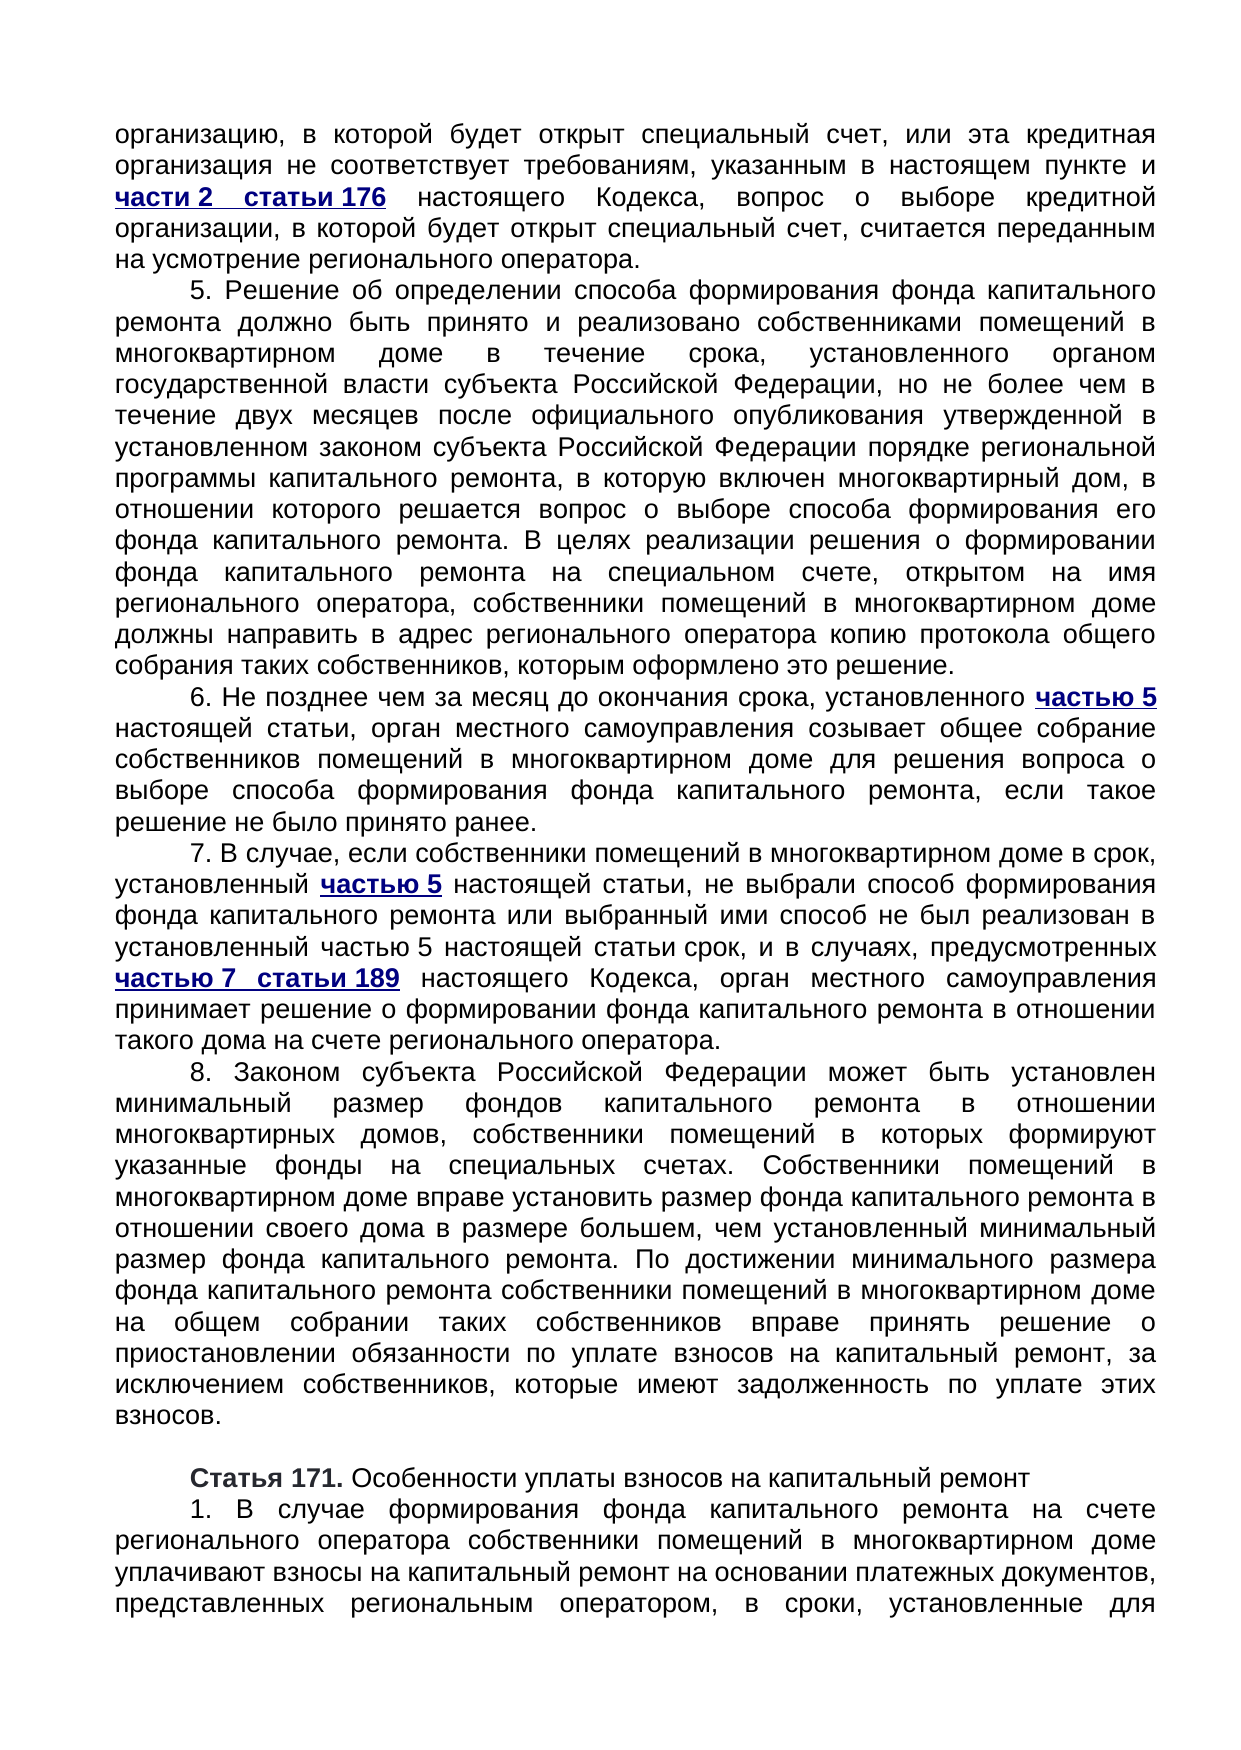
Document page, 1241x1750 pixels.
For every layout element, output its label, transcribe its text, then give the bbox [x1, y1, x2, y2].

text 8. Законом субъекта Российской Федерации может быть установлен минимальный размер фондов капитального ремонта в отношении многоквартирных домов, собственники помещений в которых формируют указанные фонды на специальных счетах. Собственники помещений в многоквартирном доме вправе установить размер фонда капитального ремонта в отношении своего дома в размере большем, чем установленный минимальный размер фонда капитального ремонта. По достижении минимального размера фонда капитального ремонта собственники помещений в многоквартирном доме на общем собрании таких собственников вправе принять решение о приостановлении обязанности по уплате взносов на капитальный ремонт, за исключением собственников, которые имеют задолженность по уплате этих взносов. [114, 1056, 1157, 1431]
text 5. Решение об определении способа формирования фонда капитального ремонта должно быть принято и реализовано собственниками помещений в многоквартирном доме в течение срока, установленного органом государственной власти субъекта Российской Федерации, но не более чем в течение двух месяцев после официального опубликования утвержденной в установленном законом субъекта Российской Федерации порядке региональной программы капитального ремонта, в которую включен многоквартирный дом, в отношении которого решается вопрос о выборе способа формирования его фонда капитального ремонта. В целях реализации решения о формировании фонда капитального ремонта на специальном счете, открытом на имя регионального оператора, собственники помещений в многоквартирном доме должны направить в адрес регионального оператора копию протокола общего собрания таких собственников, которым оформлено это решение. [114, 274, 1157, 681]
text 6. Не позднее чем за месяц до окончания срока, установленного частью 5 настоящей статьи, орган местного самоуправления созывает общее собрание собственников помещений в многоквартирном доме для решения вопроса о выборе способа формирования фонда капитального ремонта, если такое решение не было принято ранее. [114, 681, 1157, 837]
text 1. В случае формирования фонда капитального ремонта на счете регионального оператора собственники помещений в многоквартирном доме уплачивают взносы на капитальный ремонт на основании платежных документов, представленных региональным оператором, в сроки, установленные для [114, 1493, 1157, 1618]
text 7. В случае, если собственники помещений в многоквартирном доме в срок, установленный частью 5 настоящей статьи, не выбрали способ формирования фонда капитального ремонта или выбранный ими способ не был реализован в установленный частью 5 настоящей статьи срок, и в случаях, предусмотренных частью 7 статьи 189 настоящего Кодекса, орган местного самоуправления принимает решение о формировании фонда капитального ремонта в отношении такого дома на счете регионального оператора. [114, 837, 1157, 1056]
text Статья 171. Особенности уплаты взносов на капитальный ремонт [114, 1462, 1157, 1493]
text организацию, в которой будет открыт специальный счет, или эта кредитная организация не соответствует требованиям, указанным в настоящем пункте и части 2 статьи 176 настоящего Кодекса, вопрос о выборе кредитной организации, в которой будет открыт специальный счет, считается переданным на усмотрение регионального оператора. [114, 118, 1157, 274]
